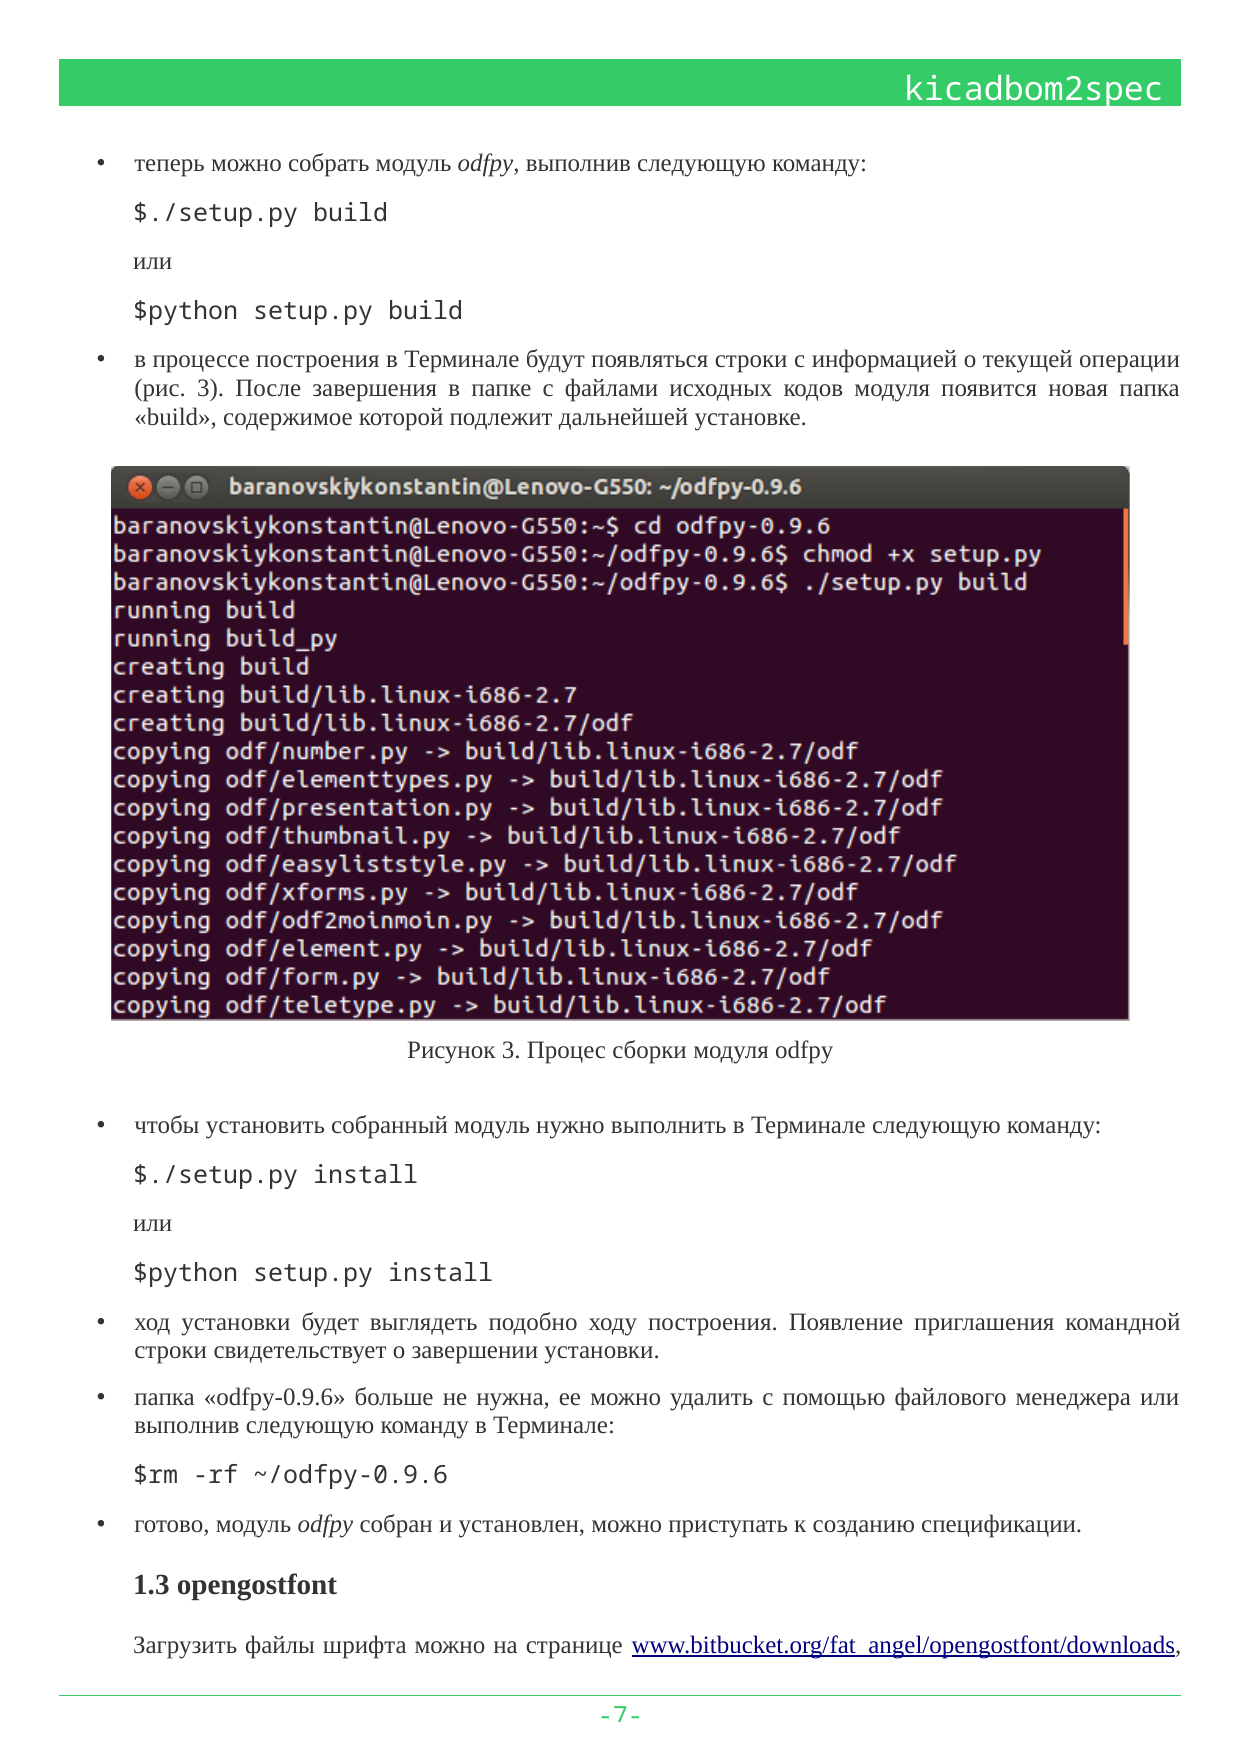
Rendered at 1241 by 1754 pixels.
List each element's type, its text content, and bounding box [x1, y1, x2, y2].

text Загрузить файлы шрифта можно на странице www.bitbucket.org/fat_angel/opengostfont/downloads, [59, 1630, 1181, 1659]
text $./setup.py build [59, 194, 1181, 228]
text или [59, 1208, 1181, 1237]
list в процессе построения в Терминале будут появляться строки с информацией о текущей операции (рис. 3). После завершения в папке с файлами исходных кодов модуля появится новая папка «build», содержимое которой подлежит дальнейшей установке. [97, 344, 1181, 430]
text $python setup.py build [59, 292, 1181, 326]
text $rm -rf ~/odfpy-0.9.6 [59, 1457, 1181, 1491]
text или [59, 246, 1181, 275]
text $./setup.py install [59, 1157, 1181, 1191]
list теперь можно собрать модуль odfpy, выполнив следующую команду: [97, 148, 1181, 176]
list папка «odfpy-0.9.6» больше не нужна, ее можно удалить с помощью файлового менеджера или выполнив следующую команду в Терминале: [97, 1382, 1181, 1439]
list готово, модуль odfpy собран и установлен, можно приступать к созданию спецификации. [97, 1509, 1181, 1538]
text Рисунок 3. Процес сборки модуля odfpy [111, 1021, 1129, 1064]
list чтобы установить собранный модуль нужно выполнить в Терминале следующую команду: [97, 1110, 1181, 1139]
text $python setup.py install [59, 1255, 1181, 1289]
list ход установки будет выглядеть подобно ходу построения. Появление приглашения командной строки свидетельствует о завершении установки. [97, 1307, 1181, 1364]
subtitle 1.3 opengostfont [133, 1567, 1181, 1601]
picture [111, 466, 1130, 1021]
